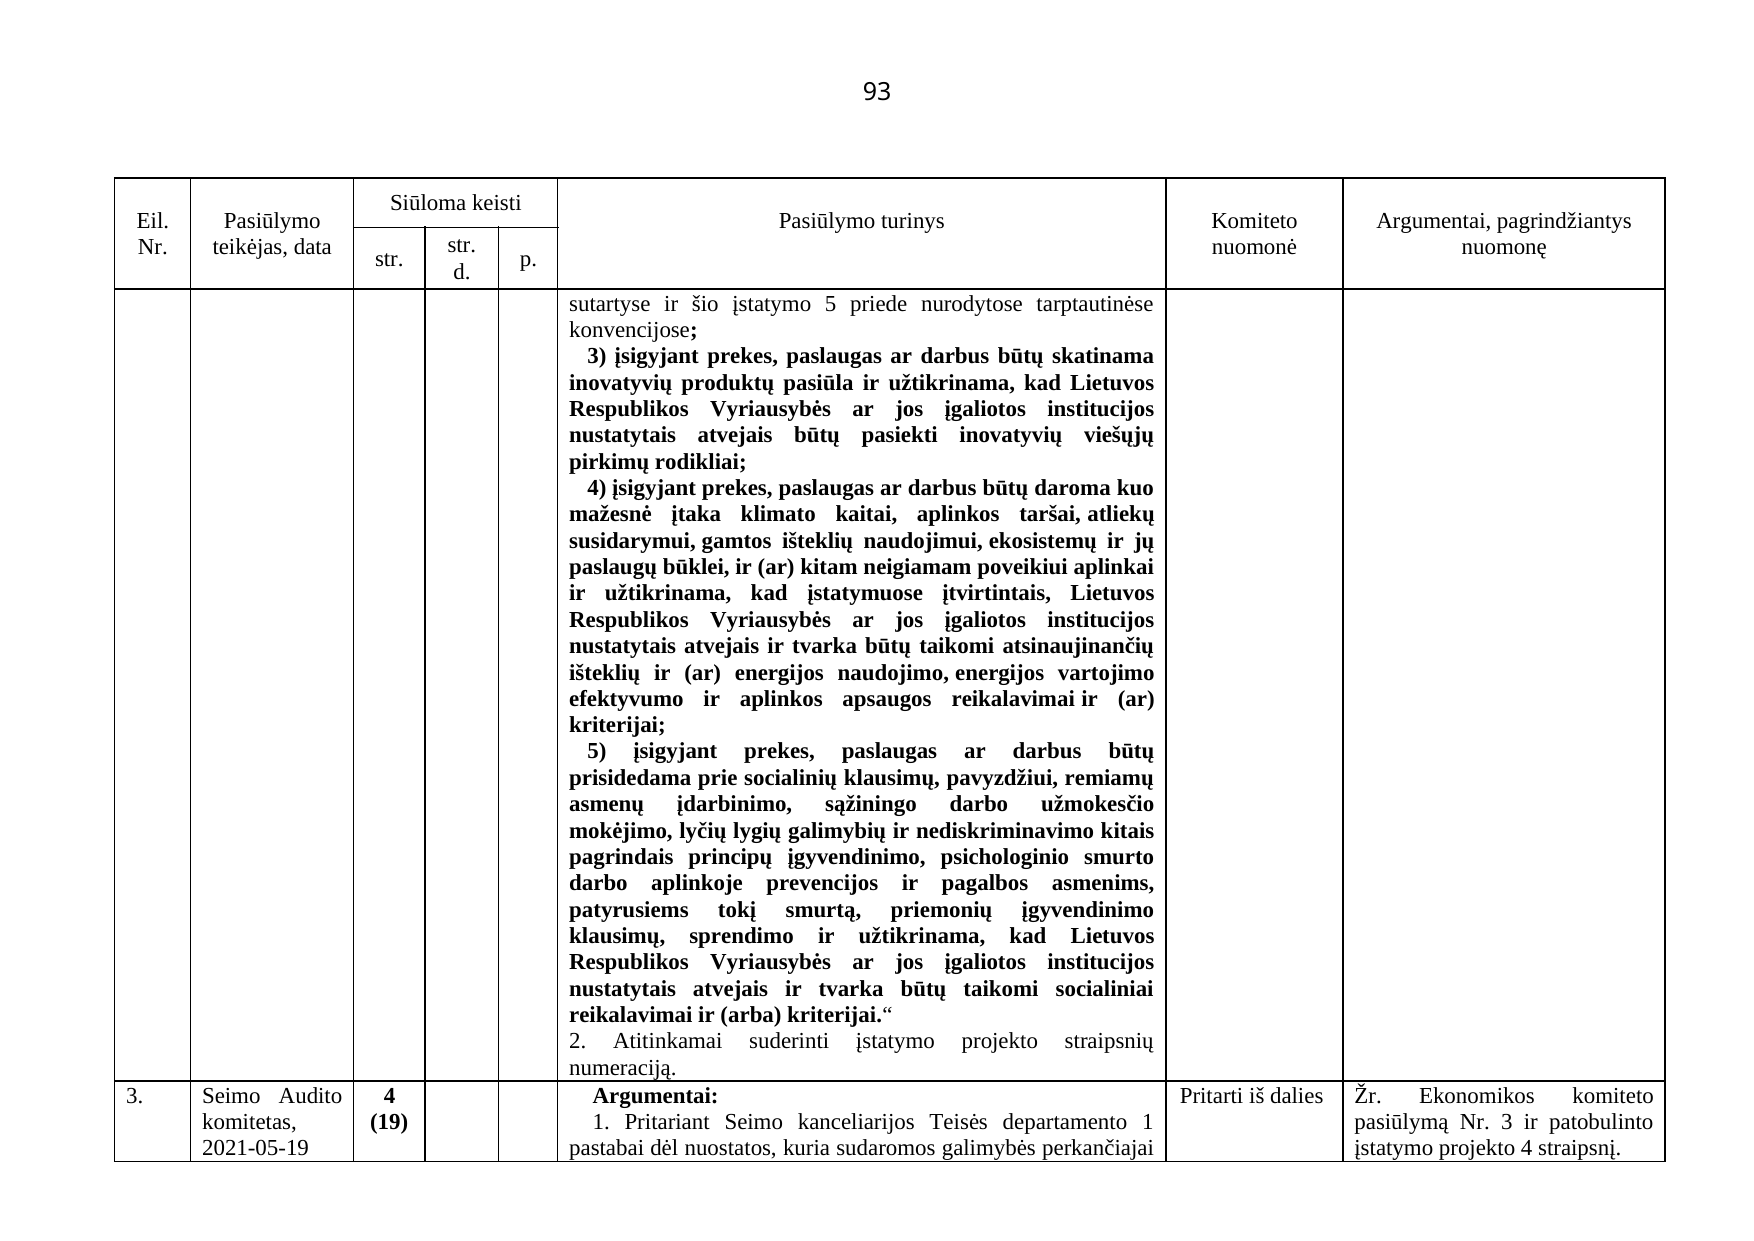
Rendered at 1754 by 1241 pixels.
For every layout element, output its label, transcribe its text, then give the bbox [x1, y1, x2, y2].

table_cell [115, 290, 190, 1080]
table_cell [191, 290, 353, 1080]
table_cell str. d. [426, 228, 498, 288]
table_cell p. [499, 228, 557, 288]
table_cell Žr. Ekonomikos komiteto pasiūlymą Nr. 3 ir patobulinto įstatymo projekto 4 straipsnį. [1344, 1082, 1664, 1161]
table_header Eil. Nr. [115, 179, 190, 288]
table_header Argumentai, pagrindžiantys nuomonę [1344, 179, 1664, 288]
table_cell [1344, 290, 1664, 1080]
table_cell [354, 290, 424, 1080]
table_header Pasiūlymo turinys [558, 179, 1165, 288]
table_cell [1167, 290, 1342, 1080]
table_cell 3. [115, 1082, 190, 1161]
table_cell Seimo Audito komitetas, 2021-05-19 [191, 1082, 353, 1161]
table_cell [426, 290, 498, 1080]
table_header Komiteto nuomonė [1167, 179, 1342, 288]
table_cell Argumentai: 1. Pritariant Seimo kanceliarijos Teisės departamento 1 pastabai dėl nuostatos, kuria sudaromos galimybės perkančiajai [558, 1082, 1165, 1161]
table_cell str. [354, 228, 424, 288]
table_header Pasiūlymo teikėjas, data [191, 179, 353, 288]
table_cell [499, 290, 557, 1080]
table_cell sutartyse ir šio įstatymo 5 priede nurodytose tarptautinėse konvencijose; 3) įsigyjant prekes, paslaugas ar darbus būtų skatinama inovatyvių produktų pasiūla ir užtikrinama, kad Lietuvos Respublikos Vyriausybės ar jos įgaliotos institucijos nustatytais atvejais būtų pasiekti inovatyvių viešųjų pirkimų rodikliai; 4) įsigyjant prekes, paslaugas ar darbus būtų daroma kuo mažesnė įtaka klimato kaitai, aplinkos taršai, atliekų susidarymui, gamtos išteklių naudojimui, ekosistemų ir jų paslaugų būklei, ir (ar) kitam neigiamam poveikiui aplinkai ir užtikrinama, kad įstatymuose įtvirtintais, Lietuvos Respublikos Vyriausybės ar jos įgaliotos institucijos nustatytais atvejais ir tvarka būtų taikomi atsinaujinančių išteklių ir (ar) energijos naudojimo, energijos vartojimo efektyvumo ir aplinkos apsaugos reikalavimai ir (ar) kriterijai; 5) įsigyjant prekes, paslaugas ar darbus būtų prisidedama prie socialinių klausimų, pavyzdžiui, remiamų asmenų įdarbinimo, sąžiningo darbo užmokesčio mokėjimo, lyčių lygių galimybių ir nediskriminavimo kitais pagrindais principų įgyvendinimo, psichologinio smurto darbo aplinkoje prevencijos ir pagalbos asmenims, patyrusiems tokį smurtą, priemonių įgyvendinimo klausimų, sprendimo ir užtikrinama, kad Lietuvos Respublikos Vyriausybės ar jos įgaliotos institucijos nustatytais atvejais ir tvarka būtų taikomi socialiniai reikalavimai ir (arba) kriterijai.“ 2. Atitinkamai suderinti įstatymo projekto straipsnių numeraciją. [558, 290, 1165, 1080]
table_cell [426, 1082, 498, 1161]
table_cell 4 (19) [354, 1082, 424, 1161]
table_cell [499, 1082, 557, 1161]
table_header Siūloma keisti [354, 179, 557, 226]
table_cell Pritarti iš dalies [1167, 1082, 1342, 1161]
